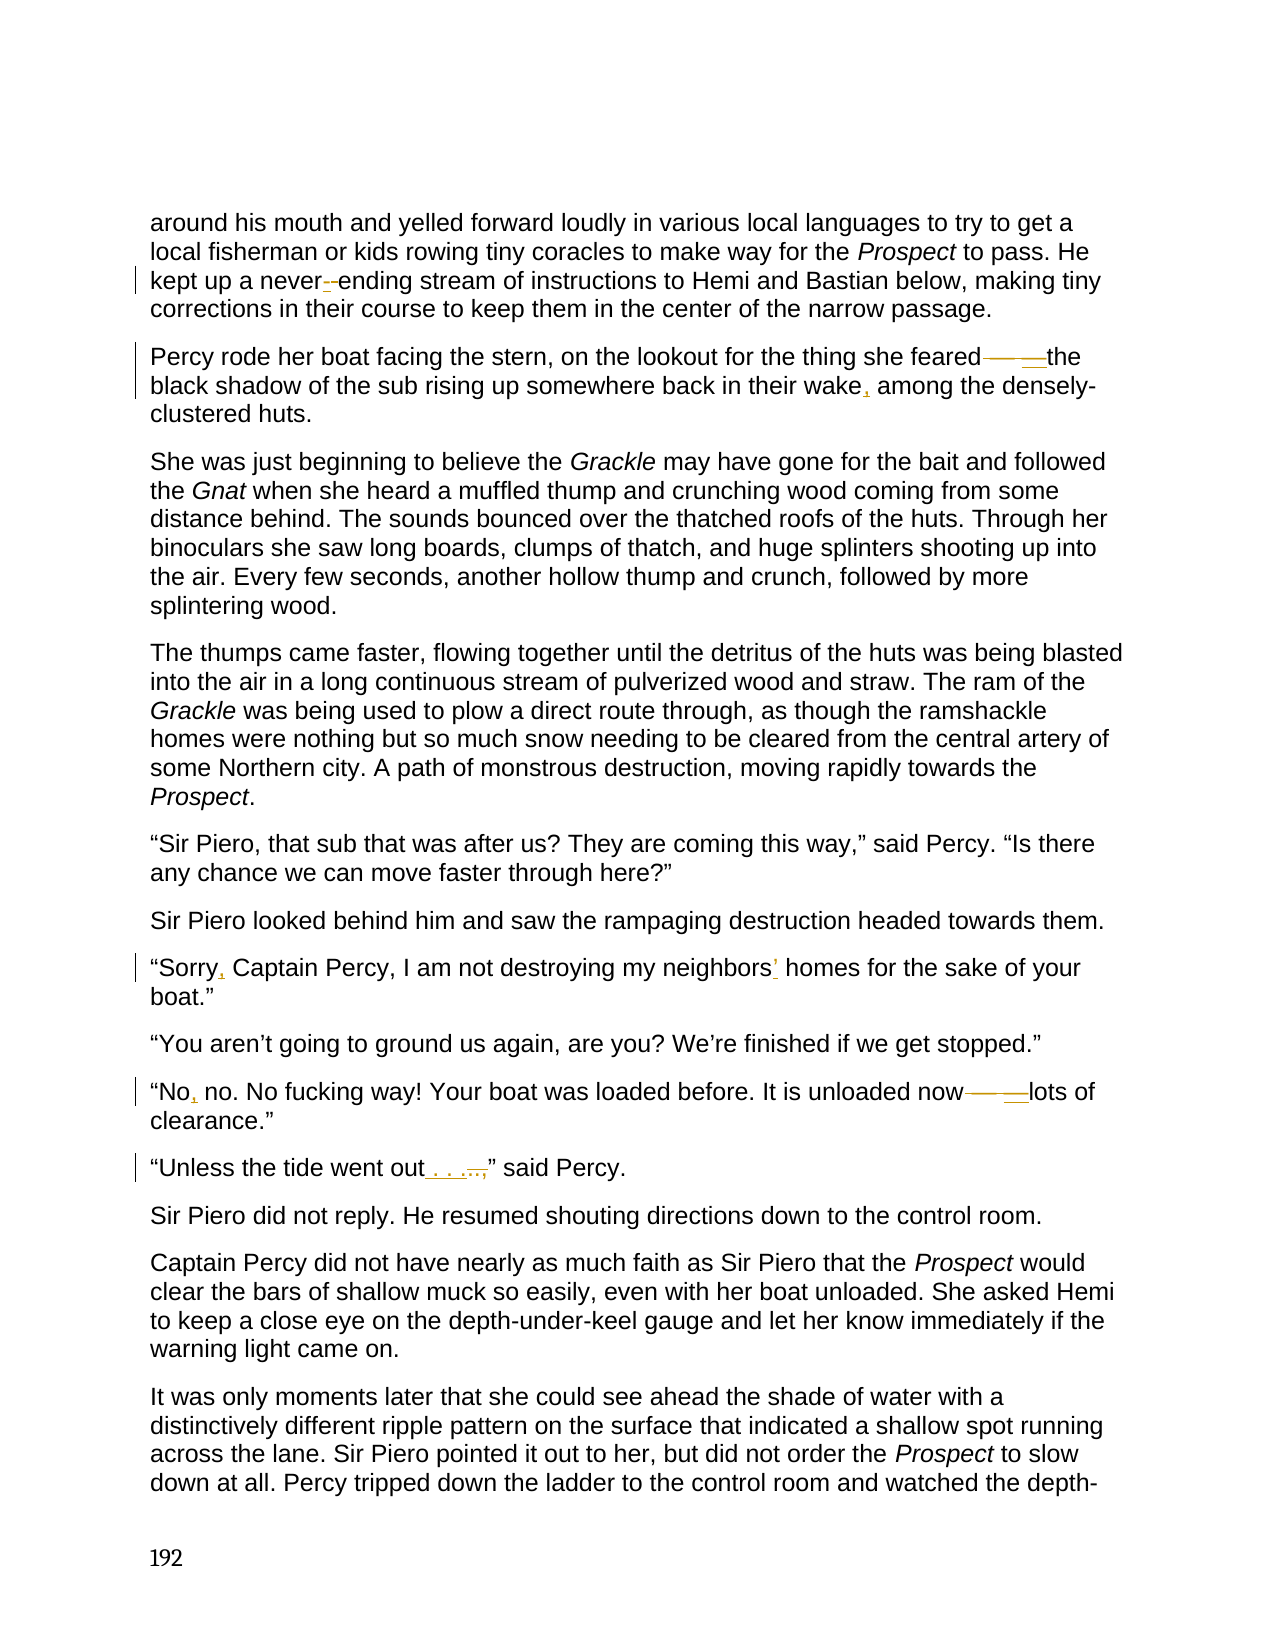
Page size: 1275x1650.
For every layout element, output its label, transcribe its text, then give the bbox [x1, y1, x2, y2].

text Sir Piero looked behind him and saw the rampaging destruction headed towards them. [150, 906, 1125, 934]
text “No, no. No fucking way! Your boat was loaded before. It is unloaded now—lots of clearance.” [150, 1077, 1125, 1134]
text She was just beginning to believe the Grackle may have gone for the bait and followed the Gnat when she heard a muffled thump and crunching wood coming from some distance behind. The sounds bounced over the thatched roofs of the huts. Through her binoculars she saw long boards, clumps of thatch, and huge splinters shooting up into the air. Every few seconds, another hollow thump and crunch, followed by more splintering wood. [150, 447, 1125, 619]
text “You aren’t going to ground us again, are you? We’re finished if we get stopped.” [150, 1029, 1125, 1058]
text “Sir Piero, that sub that was after us? They are coming this way,” said Percy. “Is there any chance we can move faster through here?” [150, 829, 1125, 887]
text “Sorry, Captain Percy, I am not destroying my neighbors’ homes for the sake of your boat.” [150, 953, 1125, 1011]
text It was only moments later that she could see ahead the shade of water with a distinctively different ripple pattern on the surface that indicated a shallow spot running across the lane. Sir Piero pointed it out to her, but did not order the Prospect to slow down at all. Percy tripped down the ladder to the control room and watched the depth- [150, 1382, 1125, 1497]
text The thumps came faster, flowing together until the detritus of the huts was being blasted into the air in a long continuous stream of pulverized wood and straw. The ram of the Grackle was being used to plow a direct route through, as though the ramshackle homes were nothing but so much snow needing to be cleared from the central artery of some Northern city. A path of monstrous destruction, moving rapidly towards the Prospect. [150, 638, 1125, 811]
text Sir Piero did not reply. He resumed shouting directions down to the control room. [150, 1201, 1125, 1229]
text Percy rode her boat facing the stern, on the lookout for the thing she feared—the black shadow of the sub rising up somewhere back in their wake, among the densely-clustered huts. [150, 342, 1125, 428]
text “Unless the tide went out . . .” said Percy. [150, 1153, 1125, 1182]
text Captain Percy did not have nearly as much faith as Sir Piero that the Prospect would clear the bars of shallow muck so easily, even with her boat unloaded. She asked Hemi to keep a close eye on the depth-under-keel gauge and let her know immediately if the warning light came on. [150, 1248, 1125, 1363]
text around his mouth and yelled forward loudly in various local languages to try to get a local fisherman or kids rowing tiny coracles to make way for the Prospect to pass. He kept up a never-ending stream of instructions to Hemi and Bastian below, making tiny corrections in their course to keep them in the center of the narrow passage. [150, 208, 1125, 323]
